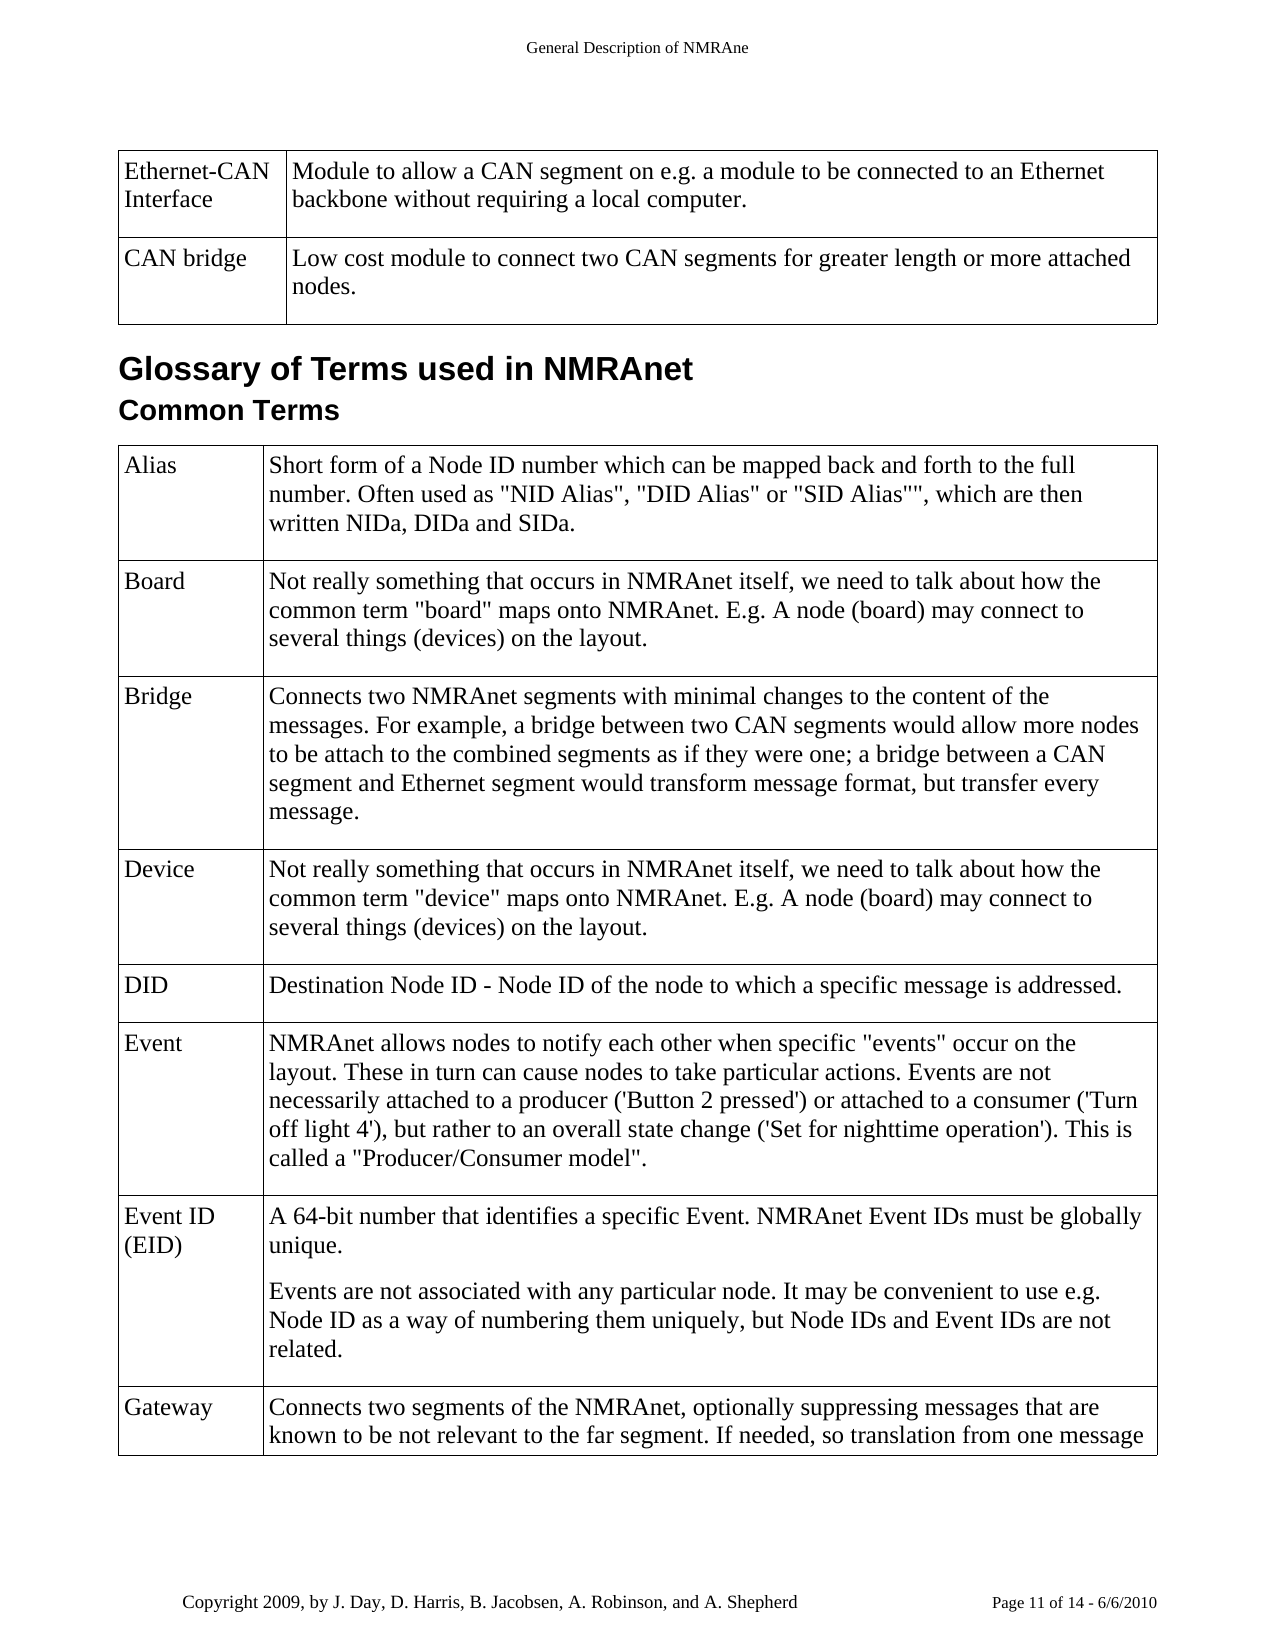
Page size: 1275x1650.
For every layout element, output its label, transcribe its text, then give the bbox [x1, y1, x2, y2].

table_cell Board [119, 561, 263, 676]
table_cell Connects two NMRAnet segments with minimal changes to the content of the messages. For example, a bridge between two CAN segments would allow more nodes to be attach to the combined segments as if they were one; a bridge between a CAN segment and Ethernet segment would transform message format, but transfer every message. [264, 677, 1157, 849]
table_cell Destination Node ID - Node ID of the node to which a specific message is addressed. [264, 965, 1157, 1022]
table_cell Bridge [119, 677, 263, 849]
table_cell Not really something that occurs in NMRAnet itself, we need to talk about how the common term "device" maps onto NMRAnet. E.g. A node (board) may connect to several things (devices) on the layout. [264, 850, 1157, 964]
table_cell Not really something that occurs in NMRAnet itself, we need to talk about how the common term "board" maps onto NMRAnet. E.g. A node (board) may connect to several things (devices) on the layout. [264, 561, 1157, 676]
table_cell CAN bridge [119, 238, 286, 323]
table_cell NMRAnet allows nodes to notify each other when specific "events" occur on the layout. These in turn can cause nodes to take particular actions. Events are not necessarily attached to a producer ('Button 2 pressed') or attached to a consumer ('Turn off light 4'), but rather to an overall state change ('Set for nighttime operation'). This is called a "Producer/Consumer model". [264, 1023, 1157, 1195]
table_header Short form of a Node ID number which can be mapped back and forth to the full number. Often used as "NID Alias", "DID Alias" or "SID Alias"", which are then written NIDa, DIDa and SIDa. [264, 446, 1157, 560]
subtitle Common Terms [118, 393, 1157, 427]
table_cell Gateway [119, 1387, 263, 1455]
table_header Alias [119, 446, 263, 560]
table_cell Low cost module to connect two CAN segments for greater length or more attached nodes. [287, 238, 1157, 323]
table_cell Module to allow a CAN segment on e.g. a module to be connected to an Ethernet backbone without requiring a local computer. [287, 151, 1157, 237]
table_cell Connects two segments of the NMRAnet, optionally suppressing messages that are known to be not relevant to the far segment. If needed, so translation from one message [264, 1387, 1157, 1455]
table_cell Event [119, 1023, 263, 1195]
table_cell A 64-bit number that identifies a specific Event. NMRAnet Event IDs must be globally unique. Events are not associated with any particular node. It may be convenient to use e.g. Node ID as a way of numbering them uniquely, but Node IDs and Event IDs are not related. [264, 1196, 1157, 1386]
subtitle Glossary of Terms used in NMRAnet [118, 349, 1157, 387]
table_cell DID [119, 965, 263, 1022]
table_cell Event ID (EID) [119, 1196, 263, 1386]
table_cell Device [119, 850, 263, 964]
table_cell Ethernet-CAN Interface [119, 151, 286, 237]
